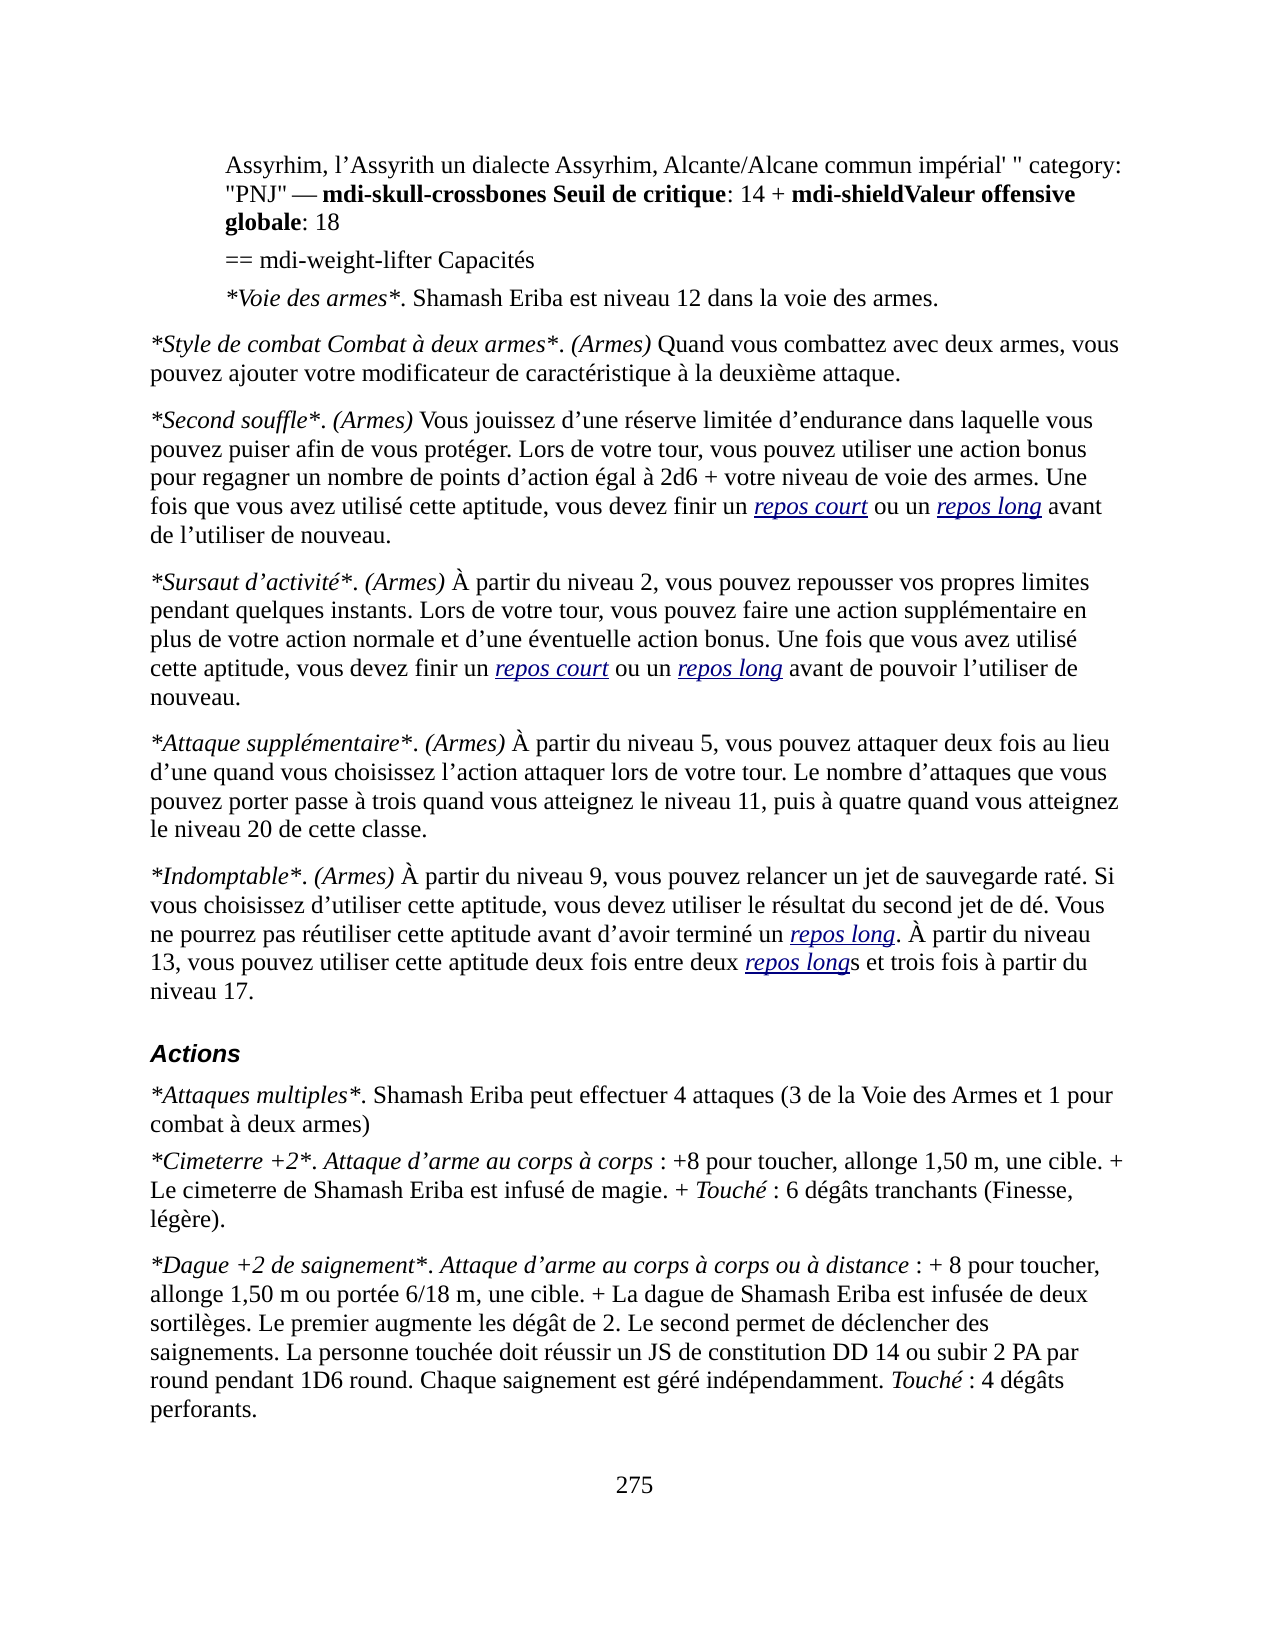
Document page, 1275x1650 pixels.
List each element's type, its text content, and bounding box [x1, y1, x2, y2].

text *Attaque supplémentaire*. (Armes) À partir du niveau 5, vous pouvez attaquer deux fois au lieu d’une quand vous choisissez l’action attaquer lors de votre tour. Le nombre d’attaques que vous pouvez porter passe à trois quand vous atteignez le niveau 11, puis à quatre quand vous atteignez le niveau 20 de cette classe. [150, 728, 1125, 843]
list *Voie des armes*. Shamash Eriba est niveau 12 dans la voie des armes. [187, 283, 1125, 312]
text *Sursaut d’activité*. (Armes) À partir du niveau 2, vous pouvez repousser vos propres limites pendant quelques instants. Lors de votre tour, vous pouvez faire une action supplémentaire en plus de votre action normale et d’une éventuelle action bonus. Une fois que vous avez utilisé cette aptitude, vous devez finir un repos court ou un repos long avant de pouvoir l’utiliser de nouveau. [150, 567, 1125, 710]
text *Cimeterre +2*. Attaque d’arme au corps à corps : +8 pour toucher, allonge 1,50 m, une cible. + Le cimeterre de Shamash Eriba est infusé de magie. + Touché : 6 dégâts tranchants (Finesse, légère). [150, 1146, 1125, 1233]
text *Attaques multiples*. Shamash Eriba peut effectuer 4 attaques (3 de la Voie des Armes et 1 pour combat à deux armes) [150, 1080, 1125, 1137]
text *Second souffle*. (Armes) Vous jouissez d’une réserve limitée d’endurance dans laquelle vous pouvez puiser afin de vous protéger. Lors de votre tour, vous pouvez utiliser une action bonus pour regagner un nombre de points d’action égal à 2d6 + votre niveau de voie des armes. Une fois que vous avez utilisé cette aptitude, vous devez finir un repos court ou un repos long avant de l’utiliser de nouveau. [150, 405, 1125, 549]
text *Dague +2 de saignement*. Attaque d’arme au corps à corps ou à distance : + 8 pour toucher, allonge 1,50 m ou portée 6/18 m, une cible. + La dague de Shamash Eriba est infusée de deux sortilèges. Le premier augmente les dégât de 2. Le second permet de déclencher des saignements. La personne touchée doit réussir un JS de constitution DD 14 ou subir 2 PA par round pendant 1D6 round. Chaque saignement est géré indépendamment. Touché : 4 dégâts perforants. [150, 1251, 1125, 1423]
text *Indomptable*. (Armes) À partir du niveau 9, vous pouvez relancer un jet de sauvegarde raté. Si vous choisissez d’utiliser cette aptitude, vous devez utiliser le résultat du second jet de dé. Vous ne pourrez pas réutiliser cette aptitude avant d’avoir terminé un repos long. À partir du niveau 13, vous pouvez utiliser cette aptitude deux fois entre deux repos longs et trois fois à partir du niveau 17. [150, 861, 1125, 1005]
list == mdi-weight-lifter Capacités [187, 245, 1125, 274]
list Assyrhim, l’Assyrith un dialecte Assyrhim, Alcante/Alcane commun impérial' " category: "PNJ" — mdi-skull-crossbones Seuil de critique: 14 + mdi-shieldValeur offensive globale: 18 [187, 150, 1125, 236]
text *Style de combat Combat à deux armes*. (Armes) Quand vous combattez avec deux armes, vous pouvez ajouter votre modificateur de caractéristique à la deuxième attaque. [150, 329, 1125, 387]
subtitle Actions [150, 1039, 1125, 1067]
